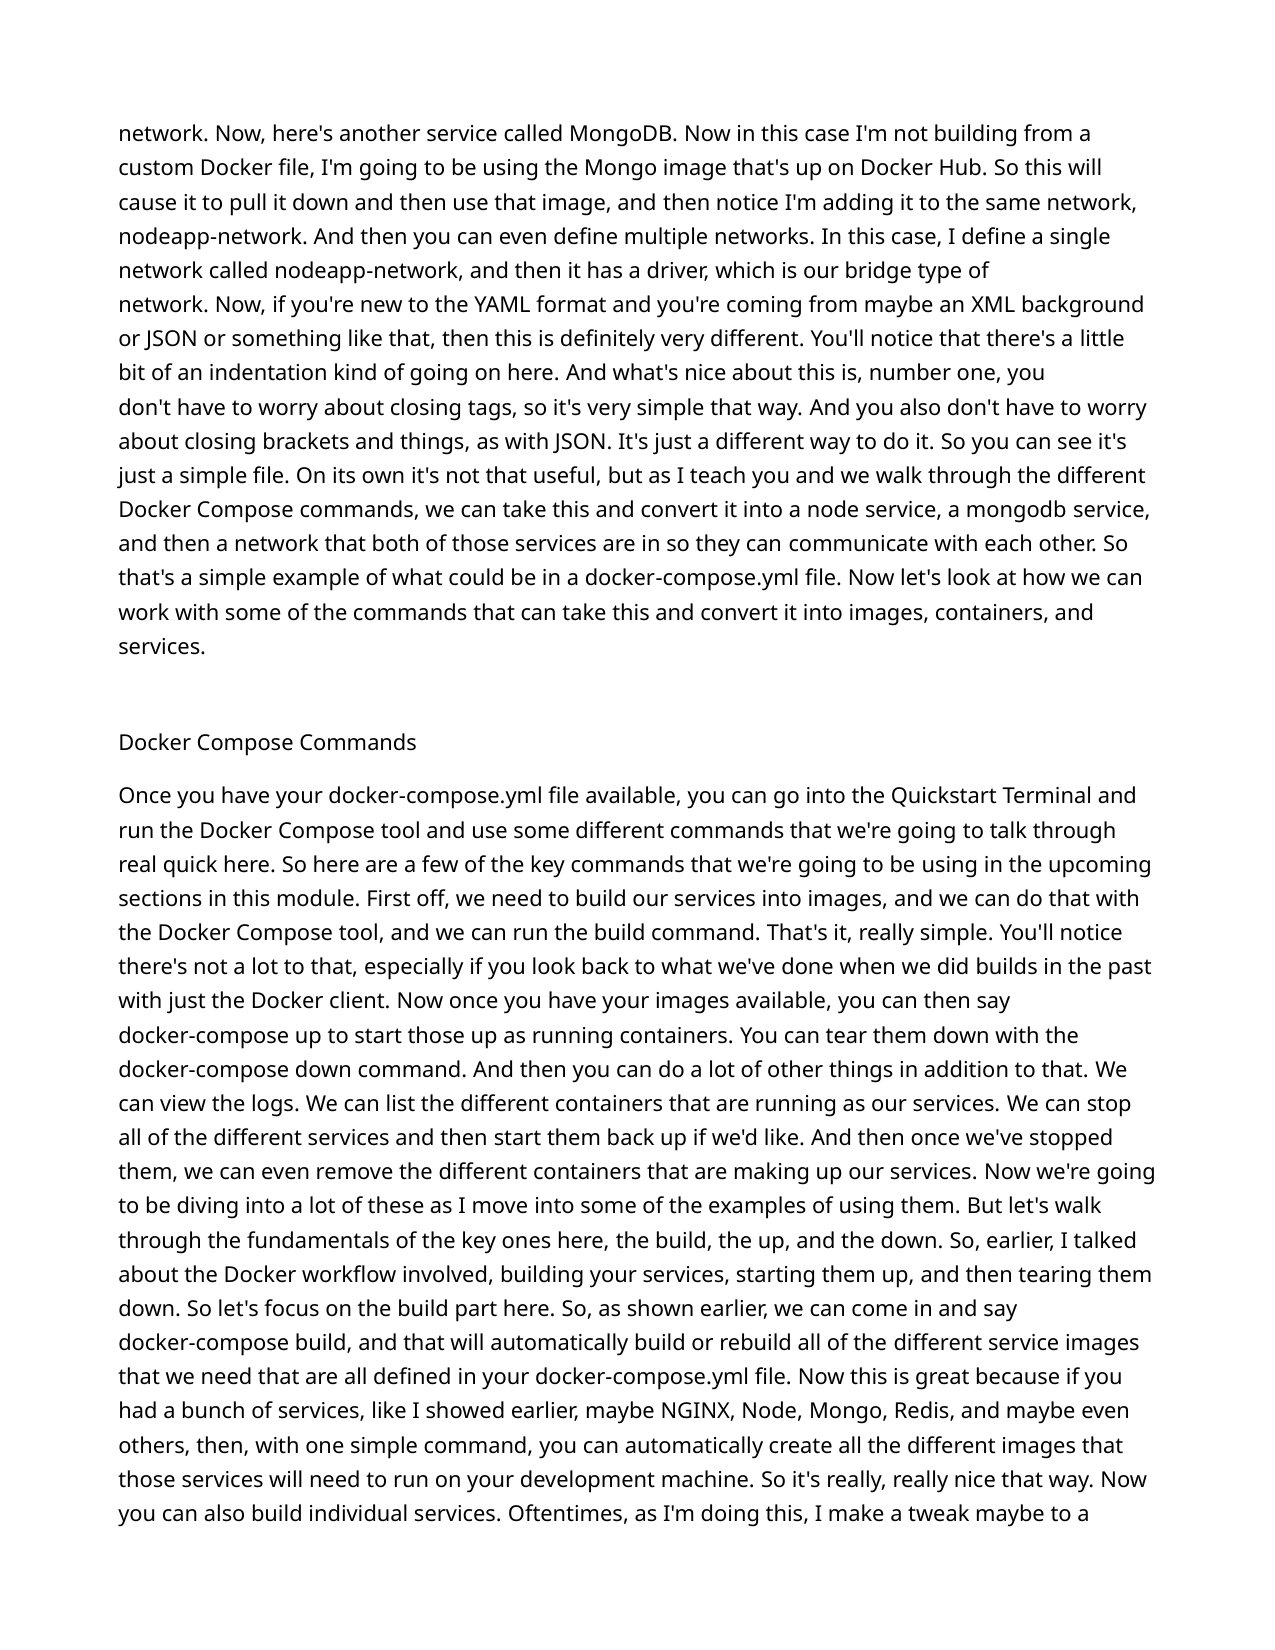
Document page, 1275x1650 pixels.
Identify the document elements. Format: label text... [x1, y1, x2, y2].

text Once you have your docker‑compose.yml file available, you can go into the Quickstart Terminal and run the Docker Compose tool and use some different commands that we're going to talk through real quick here. So here are a few of the key commands that we're going to be using in the upcoming sections in this module. First off, we need to build our services into images, and we can do that with the Docker Compose tool, and we can run the build command. That's it, really simple. You'll notice there's not a lot to that, especially if you look back to what we've done when we did builds in the past with just the Docker client. Now once you have your images available, you can then say docker‑compose up to start those up as running containers. You can tear them down with the docker‑compose down command. And then you can do a lot of other things in addition to that. We can view the logs. We can list the different containers that are running as our services. We can stop all of the different services and then start them back up if we'd like. And then once we've stopped them, we can even remove the different containers that are making up our services. Now we're going to be diving into a lot of these as I move into some of the examples of using them. But let's walk through the fundamentals of the key ones here, the build, the up, and the down. So, earlier, I talked about the Docker workflow involved, building your services, starting them up, and then tearing them down. So let's focus on the build part here. So, as shown earlier, we can come in and say docker‑compose build, and that will automatically build or rebuild all of the different service images that we need that are all defined in your docker‑compose.yml file. Now this is great because if you had a bunch of services, like I showed earlier, maybe NGINX, Node, Mongo, Redis, and maybe even others, then, with one simple command, you can automatically create all the different images that those services will need to run on your development machine. So it's really, really nice that way. Now you can also build individual services. Oftentimes, as I'm doing this, I make a tweak maybe to a [118, 781, 1157, 1528]
subtitle Docker Compose Commands [118, 727, 1157, 757]
text network. Now, here's another service called MongoDB. Now in this case I'm not building from a custom Docker file, I'm going to be using the Mongo image that's up on Docker Hub. So this will cause it to pull it down and then use that image, and then notice I'm adding it to the same network, nodeapp‑network. And then you can even define multiple networks. In this case, I define a single network called nodeapp‑network, and then it has a driver, which is our bridge type of network. Now, if you're new to the YAML format and you're coming from maybe an XML background or JSON or something like that, then this is definitely very different. You'll notice that there's a little bit of an indentation kind of going on here. And what's nice about this is, number one, you don't have to worry about closing tags, so it's very simple that way. And you also don't have to worry about closing brackets and things, as with JSON. It's just a different way to do it. So you can see it's just a simple file. On its own it's not that useful, but as I teach you and we walk through the different Docker Compose commands, we can take this and convert it into a node service, a mongodb service, and then a network that both of those services are in so they can communicate with each other. So that's a simple example of what could be in a docker‑compose.yml file. Now let's look at how we can work with some of the commands that can take this and convert it into images, containers, and services. [118, 118, 1157, 660]
